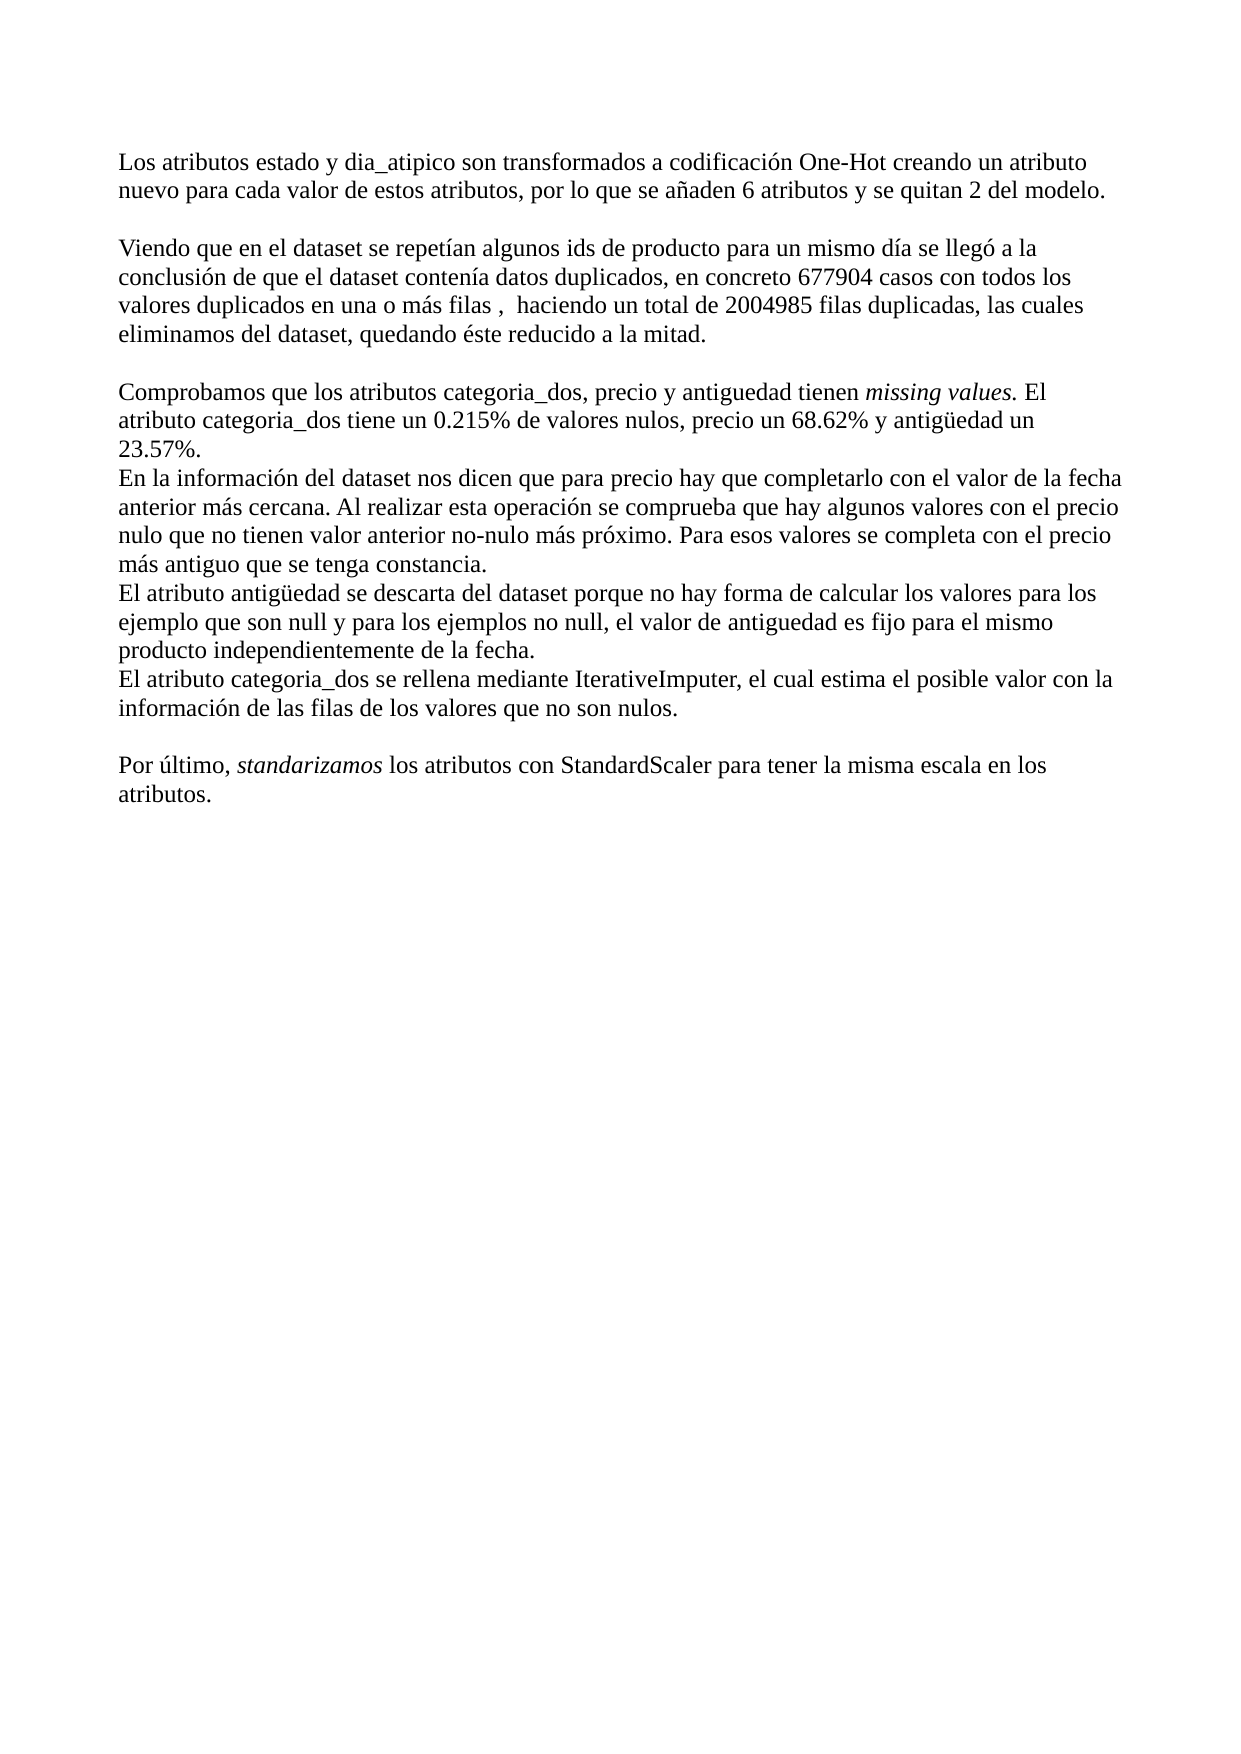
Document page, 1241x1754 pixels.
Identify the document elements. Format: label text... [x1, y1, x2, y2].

text El atributo antigüedad se descarta del dataset porque no hay forma de calcular los valores para los ejemplo que son null y para los ejemplos no null, el valor de antiguedad es fijo para el mismo producto independientemente de la fecha. [118, 578, 1122, 664]
text Viendo que en el dataset se repetían algunos ids de producto para un mismo día se llegó a la conclusión de que el dataset contenía datos duplicados, en concreto 677904 casos con todos los valores duplicados en una o más filas , haciendo un total de 2004985 filas duplicadas, las cuales eliminamos del dataset, quedando éste reducido a la mitad. [118, 233, 1122, 348]
text Comprobamos que los atributos categoria_dos, precio y antiguedad tienen missing values. El atributo categoria_dos tiene un 0.215% de valores nulos, precio un 68.62% y antigüedad un 23.57%. [118, 377, 1122, 463]
text Por último, standarizamos los atributos con StandardScaler para tener la misma escala en los atributos. [118, 751, 1122, 808]
text En la información del dataset nos dicen que para precio hay que completarlo con el valor de la fecha anterior más cercana. Al realizar esta operación se comprueba que hay algunos valores con el precio nulo que no tienen valor anterior no-nulo más próximo. Para esos valores se completa con el precio más antiguo que se tenga constancia. [118, 463, 1122, 578]
text Los atributos estado y dia_atipico son transformados a codificación One-Hot creando un atributo nuevo para cada valor de estos atributos, por lo que se añaden 6 atributos y se quitan 2 del modelo. [118, 147, 1122, 204]
text El atributo categoria_dos se rellena mediante IterativeImputer, el cual estima el posible valor con la información de las filas de los valores que no son nulos. [118, 664, 1122, 722]
